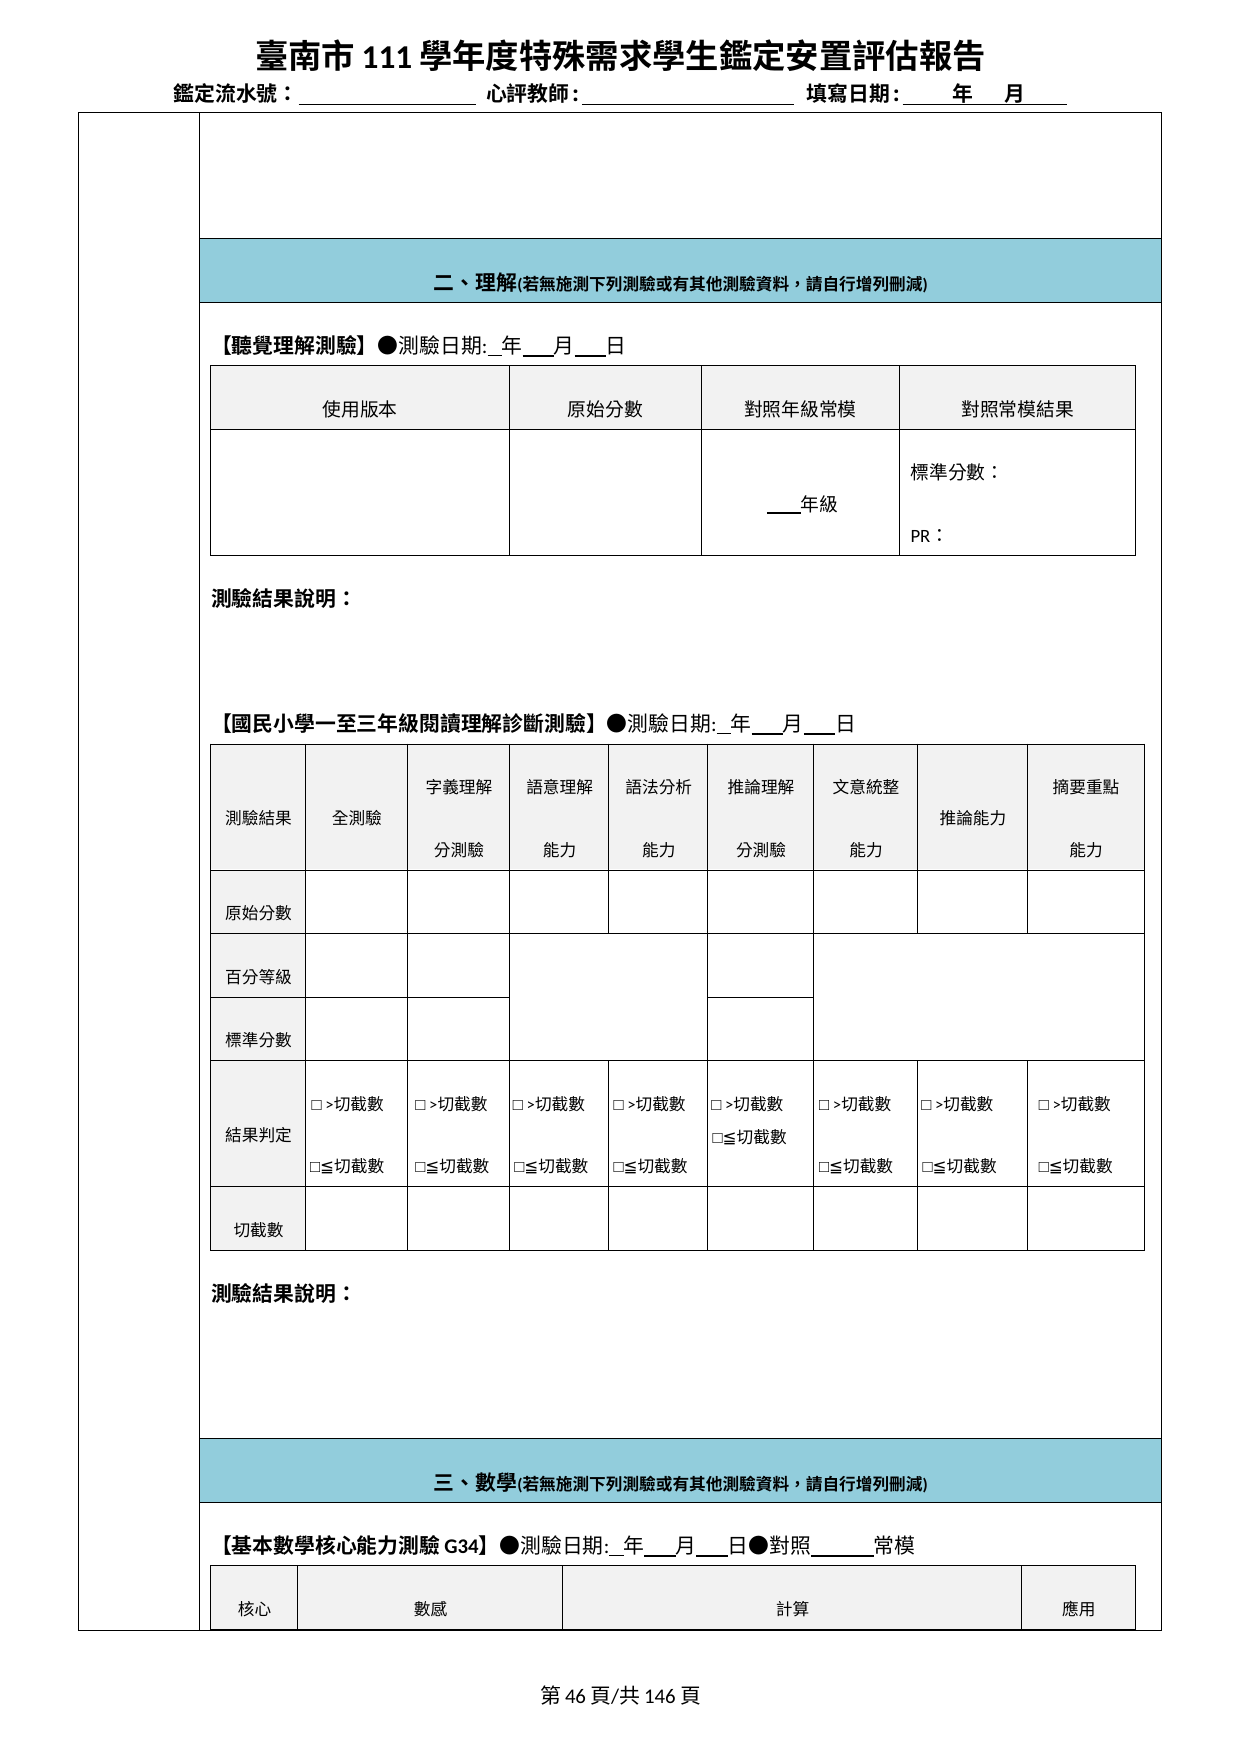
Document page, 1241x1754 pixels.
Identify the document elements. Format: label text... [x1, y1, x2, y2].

table_cell [510, 1187, 608, 1250]
table_header 推論理解 分測驗 [708, 745, 813, 869]
table_header 文意統整 能力 [814, 745, 917, 869]
table_cell [200, 113, 1161, 238]
table_cell [609, 1187, 707, 1250]
table_header 計算 [563, 1566, 1021, 1629]
table_cell [306, 1187, 407, 1250]
table_cell [708, 934, 813, 997]
table_cell 原始分數 [211, 871, 305, 933]
table_cell 【聽覺理解測驗】●測驗日期: 年 月 日 測驗結果說明： 【國民小學一至三年級閱讀理解診斷測驗】●測驗日期: 年 月 日 測驗結果說明： [200, 303, 1161, 1438]
table_header 核心 [211, 1566, 297, 1629]
table_cell [510, 871, 608, 933]
table_cell [408, 934, 509, 997]
table_cell [1028, 1187, 1144, 1250]
table_cell 二、理解(若無施測下列測驗或有其他測驗資料，請自行增列刪減) [200, 239, 1161, 302]
table_cell □ >切截數 □≦切截數 [306, 1061, 407, 1186]
table_cell [79, 113, 199, 1630]
table_cell [510, 934, 707, 1060]
table_cell □ >切截數 □≦切截數 [708, 1061, 813, 1186]
table_cell [609, 871, 707, 933]
table_header 字義理解 分測驗 [408, 745, 509, 869]
table_cell 標準分數： PR： [900, 430, 1135, 555]
table_cell [408, 998, 509, 1060]
table_cell [306, 934, 407, 997]
table_cell □ >切截數 □≦切截數 [814, 1061, 917, 1186]
table_cell [1028, 871, 1144, 933]
table_cell [708, 1187, 813, 1250]
table_cell □ >切截數 □≦切截數 [918, 1061, 1027, 1186]
table_header 測驗結果 [211, 745, 305, 869]
table_cell 【基本數學核心能力測驗G34】●測驗日期: 年 月 日●對照 常模 [200, 1503, 1161, 1630]
table_header 語法分析 能力 [609, 745, 707, 869]
table_header 推論能力 [918, 745, 1027, 869]
table_cell [510, 430, 701, 555]
table_cell 百分等級 [211, 934, 305, 997]
table_header 使用版本 [211, 366, 509, 429]
table_header 數感 [298, 1566, 562, 1629]
table_header 應用 [1022, 1566, 1135, 1629]
table_cell [408, 871, 509, 933]
table_cell 年級 [702, 430, 899, 555]
table_cell [708, 998, 813, 1060]
table_header 全測驗 [306, 745, 407, 869]
table_cell [918, 1187, 1027, 1250]
table_header 原始分數 [510, 366, 701, 429]
table_cell [814, 1187, 917, 1250]
table_header 摘要重點 能力 [1028, 745, 1144, 869]
table_cell □ >切截數 □≦切截數 [1028, 1061, 1144, 1186]
table_cell 三、數學(若無施測下列測驗或有其他測驗資料，請自行增列刪減) [200, 1439, 1161, 1502]
table_cell [814, 871, 917, 933]
table_cell [211, 430, 509, 555]
table_header 對照常模結果 [900, 366, 1135, 429]
table_cell [918, 871, 1027, 933]
table_cell [306, 871, 407, 933]
table_cell □ >切截數 □≦切截數 [510, 1061, 608, 1186]
table_cell [306, 998, 407, 1060]
table_cell [708, 871, 813, 933]
table_cell □ >切截數 □≦切截數 [609, 1061, 707, 1186]
table_cell □ >切截數 □≦切截數 [408, 1061, 509, 1186]
table_cell 切截數 [211, 1187, 305, 1250]
table_cell 結果判定 [211, 1061, 305, 1186]
table_cell [408, 1187, 509, 1250]
table_header 語意理解 能力 [510, 745, 608, 869]
table_header 對照年級常模 [702, 366, 899, 429]
table_cell [814, 934, 1144, 1060]
table_cell 標準分數 [211, 998, 305, 1060]
